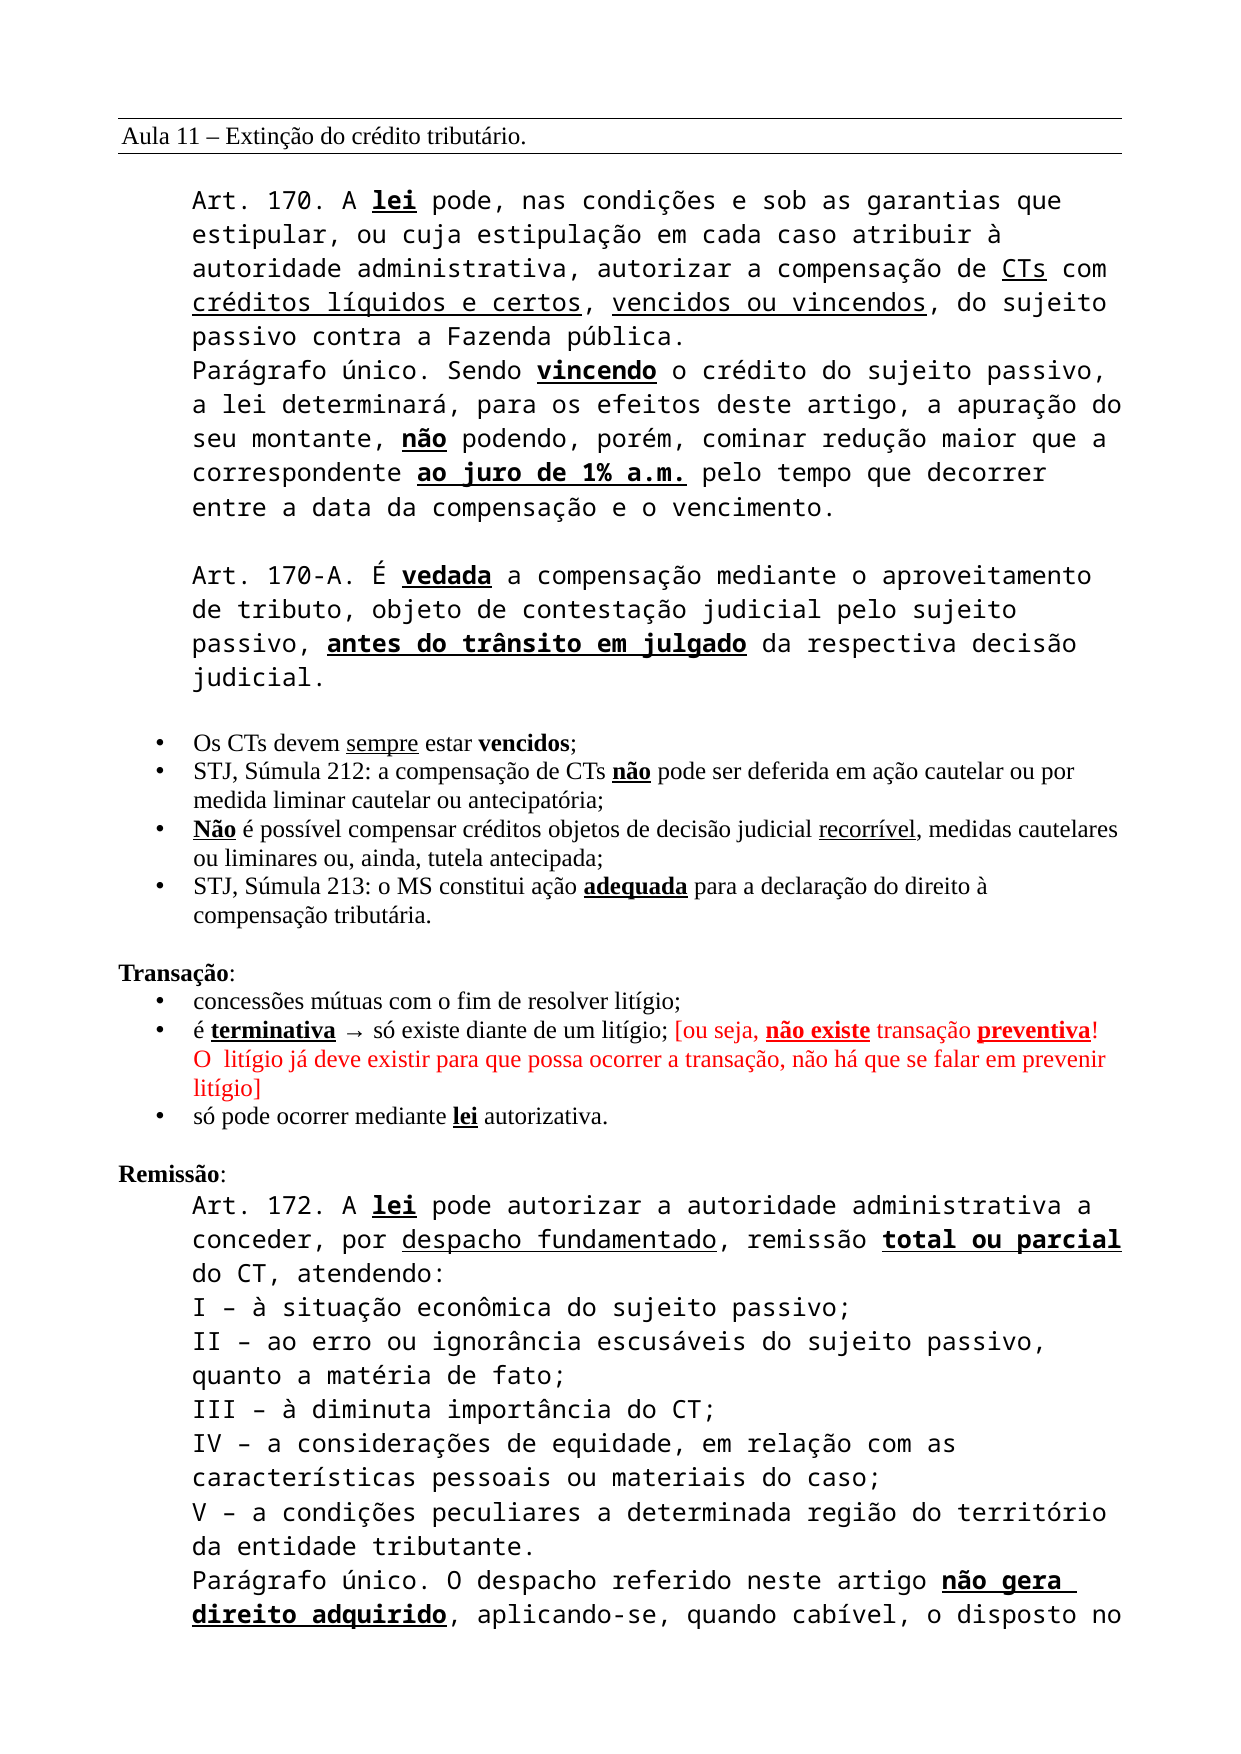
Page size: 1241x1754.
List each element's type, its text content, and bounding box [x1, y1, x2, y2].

text Remissão: [118, 1159, 1122, 1188]
list concessões mútuas com o fim de resolver litígio; [156, 986, 1122, 1015]
text IV – a considerações de equidade, em relação com as características pessoais ou materiais do caso; [192, 1426, 1122, 1494]
text Parágrafo único. O despacho referido neste artigo não gera direito adquirido, aplicando-se, quando cabível, o disposto no [192, 1562, 1122, 1630]
text V – a condições peculiares a determinada região do território da entidade tributante. [192, 1494, 1122, 1562]
text Art. 170-A. É vedada a compensação mediante o aproveitamento de tributo, objeto de contestação judicial pelo sujeito passivo, antes do trânsito em julgado da respectiva decisão judicial. [192, 557, 1122, 693]
list é terminativa → só existe diante de um litígio; [ou seja, não existe transação preventiva! O litígio já deve existir para que possa ocorrer a transação, não há que se falar em prevenir litígio] [156, 1015, 1122, 1101]
list STJ, Súmula 212: a compensação de CTs não pode ser deferida em ação cautelar ou por medida liminar cautelar ou antecipatória; [156, 756, 1122, 814]
text Art. 172. A lei pode autorizar a autoridade administrativa a conceder, por despacho fundamentado, remissão total ou parcial do CT, atendendo: [192, 1188, 1122, 1290]
list Não é possível compensar créditos objetos de decisão judicial recorrível, medidas cautelares ou liminares ou, ainda, tutela antecipada; [156, 814, 1122, 871]
text Parágrafo único. Sendo vincendo o crédito do sujeito passivo, a lei determinará, para os efeitos deste artigo, a apuração do seu montante, não podendo, porém, cominar redução maior que a correspondente ao juro de 1% a.m. pelo tempo que decorrer entre a data da compensação e o vencimento. [192, 353, 1122, 523]
text Art. 170. A lei pode, nas condições e sob as garantias que estipular, ou cuja estipulação em cada caso atribuir à autoridade administrativa, autorizar a compensação de CTs com créditos líquidos e certos, vencidos ou vincendos, do sujeito passivo contra a Fazenda pública. [192, 183, 1122, 353]
text III – à diminuta importância do CT; [192, 1392, 1122, 1426]
text Transação: [118, 958, 1122, 986]
text I – à situação econômica do sujeito passivo; [192, 1290, 1122, 1324]
list só pode ocorrer mediante lei autorizativa. [156, 1101, 1122, 1130]
list Os CTs devem sempre estar vencidos; [156, 728, 1122, 756]
text II – ao erro ou ignorância escusáveis do sujeito passivo, quanto a matéria de fato; [192, 1324, 1122, 1392]
list STJ, Súmula 213: o MS constitui ação adequada para a declaração do direito à compensação tributária. [156, 871, 1122, 929]
